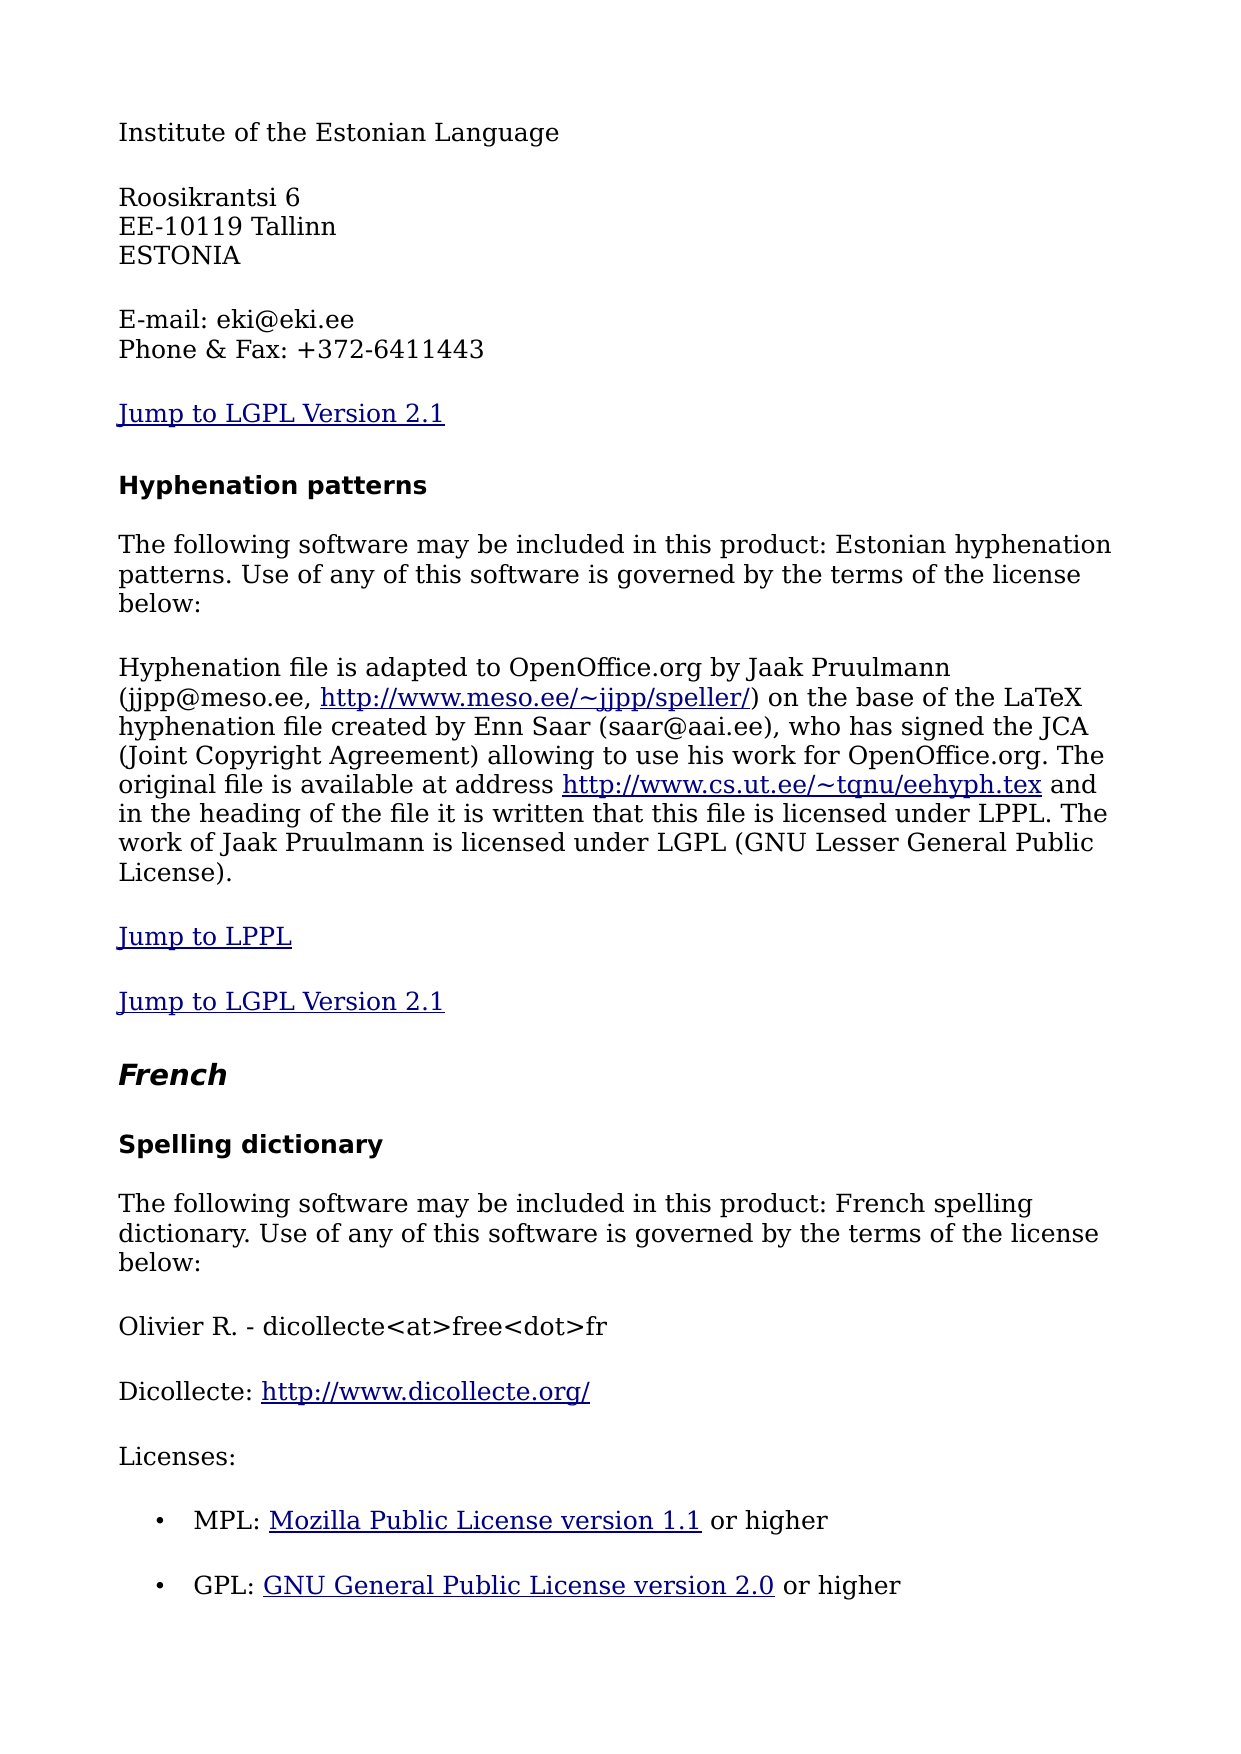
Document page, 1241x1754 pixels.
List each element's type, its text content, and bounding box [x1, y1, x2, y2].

text The following software may be included in this product: Estonian hyphenation patterns. Use of any of this software is governed by the terms of the license below: [118, 531, 1122, 618]
text Institute of the Estonian Language [118, 118, 1122, 147]
text Jump to LPPL [118, 922, 1122, 951]
subtitle French [118, 1059, 1122, 1093]
list MPL: Mozilla Public License version 1.1 or higher [156, 1506, 1122, 1535]
text Olivier R. - dicollecte<at>free<dot>fr [118, 1312, 1122, 1342]
text Jump to LGPL Version 2.1 [118, 987, 1122, 1016]
text The following software may be included in this product: French spelling dictionary. Use of any of this software is governed by the terms of the license below: [118, 1189, 1122, 1277]
subtitle Spelling dictionary [118, 1130, 1122, 1159]
text Dicollecte: http://www.dicollecte.org/ [118, 1377, 1122, 1406]
text E-mail: eki@eki.ee Phone & Fax: +372-6411443 [118, 306, 1122, 364]
text Jump to LGPL Version 2.1 [118, 399, 1122, 428]
text Hyphenation file is adapted to OpenOffice.org by Jaak Pruulmann (jjpp@meso.ee, http://www.meso.ee/~jjpp/speller/) on the base of the LaTeX hyphenation file created by Enn Saar (saar@aai.ee), who has signed the JCA (Joint Copyright Agreement) allowing to use his work for OpenOffice.org. The original file is available at address http://www.cs.ut.ee/~tqnu/eehyph.tex and in the heading of the file it is written that this file is licensed under LPPL. The work of Jaak Pruulmann is licensed under LGPL (GNU Lesser General Public License). [118, 653, 1122, 887]
text Roosikrantsi 6 EE-10119 Tallinn ESTONIA [118, 183, 1122, 270]
subtitle Hyphenation patterns [118, 471, 1122, 500]
text Licenses: [118, 1442, 1122, 1471]
list GPL: GNU General Public License version 2.0 or higher [156, 1571, 1122, 1600]
